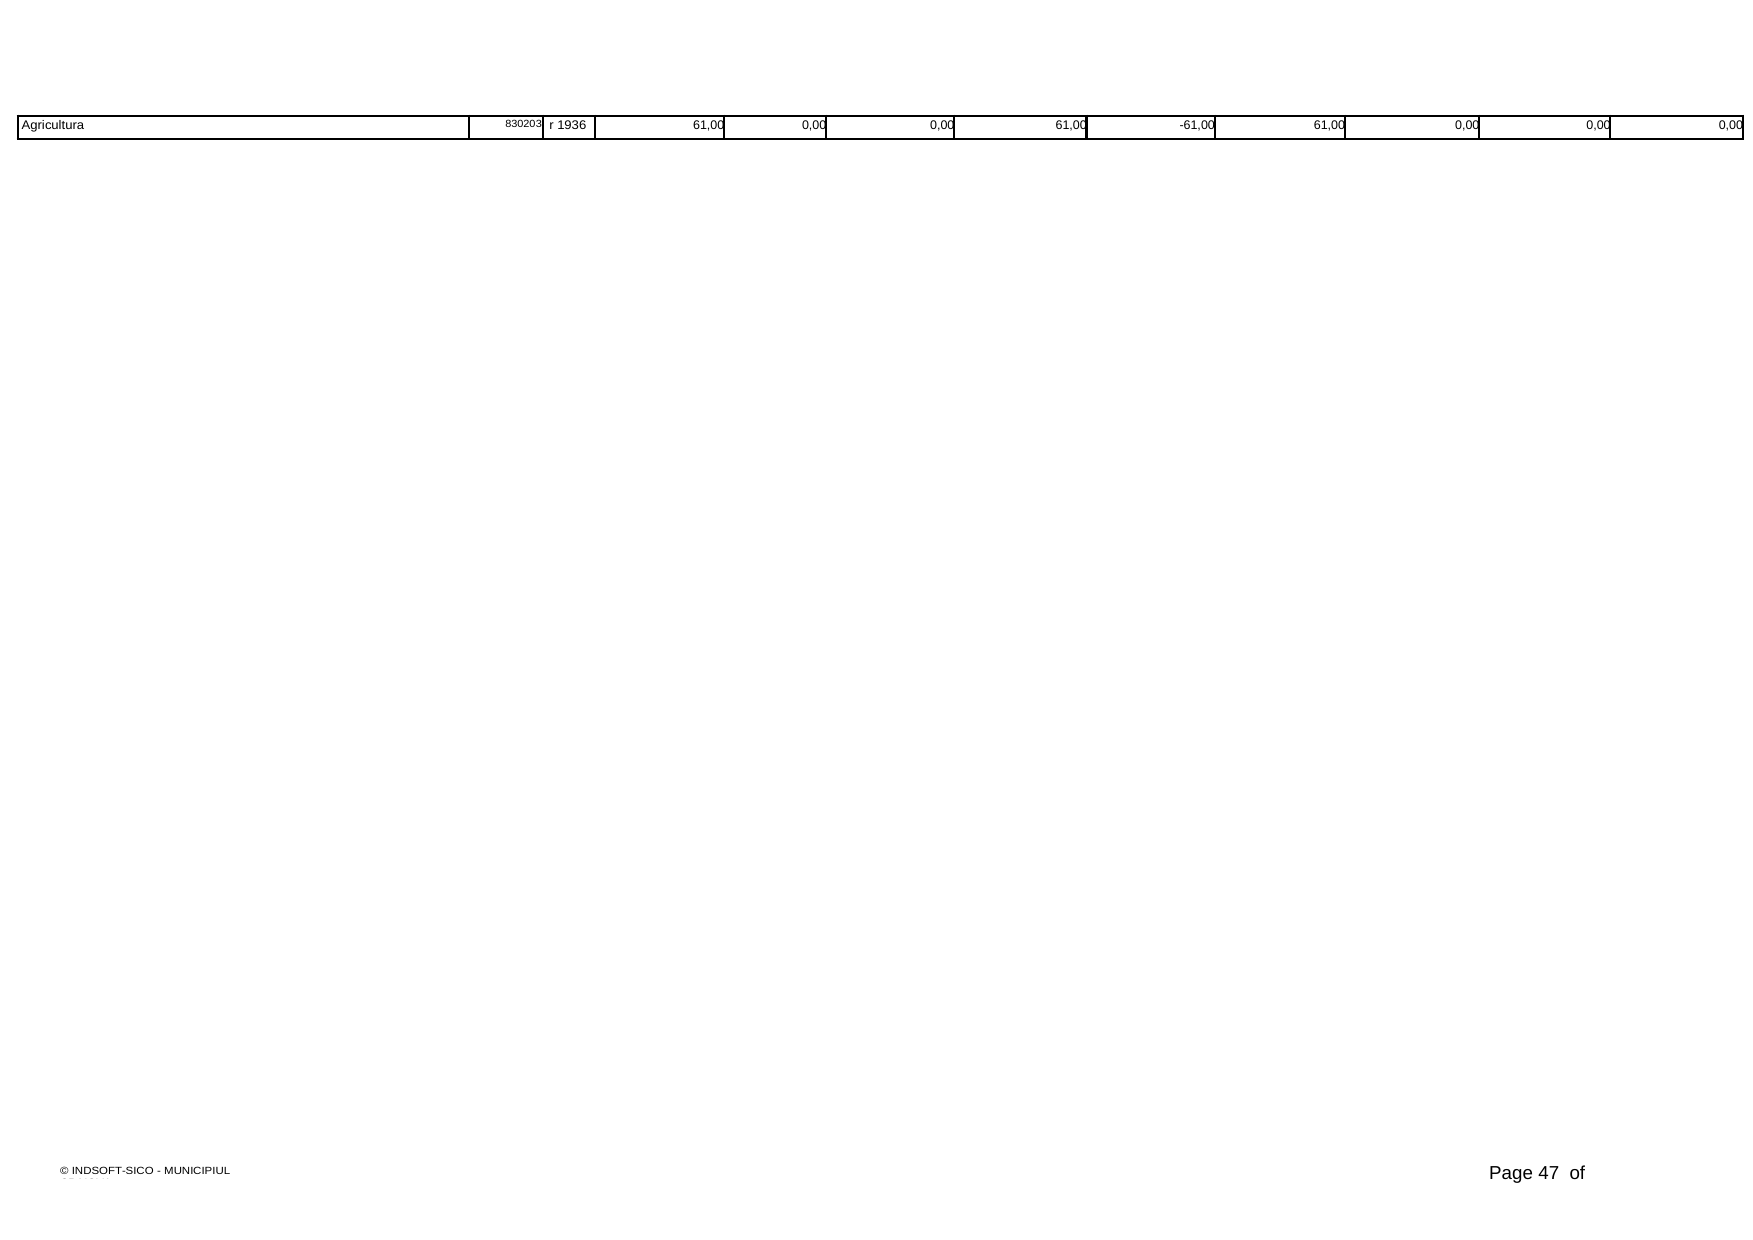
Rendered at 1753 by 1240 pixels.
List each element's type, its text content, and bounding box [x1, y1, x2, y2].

table_cell 0,00 [1346, 117, 1478, 138]
table_cell 61,00 [955, 117, 1085, 138]
table_cell 0,00 [827, 117, 953, 138]
table_cell r 1936 [544, 117, 594, 138]
table_cell Agricultura [19, 117, 468, 138]
table_cell 830203 [470, 117, 542, 138]
table_cell 61,00 [1216, 117, 1344, 138]
table_cell 0,00 [1611, 117, 1742, 138]
table_cell 61,00 [596, 117, 723, 138]
table_cell -61,00 [1088, 117, 1214, 138]
table_cell 0,00 [1480, 117, 1609, 138]
table_cell 0,00 [725, 117, 825, 138]
